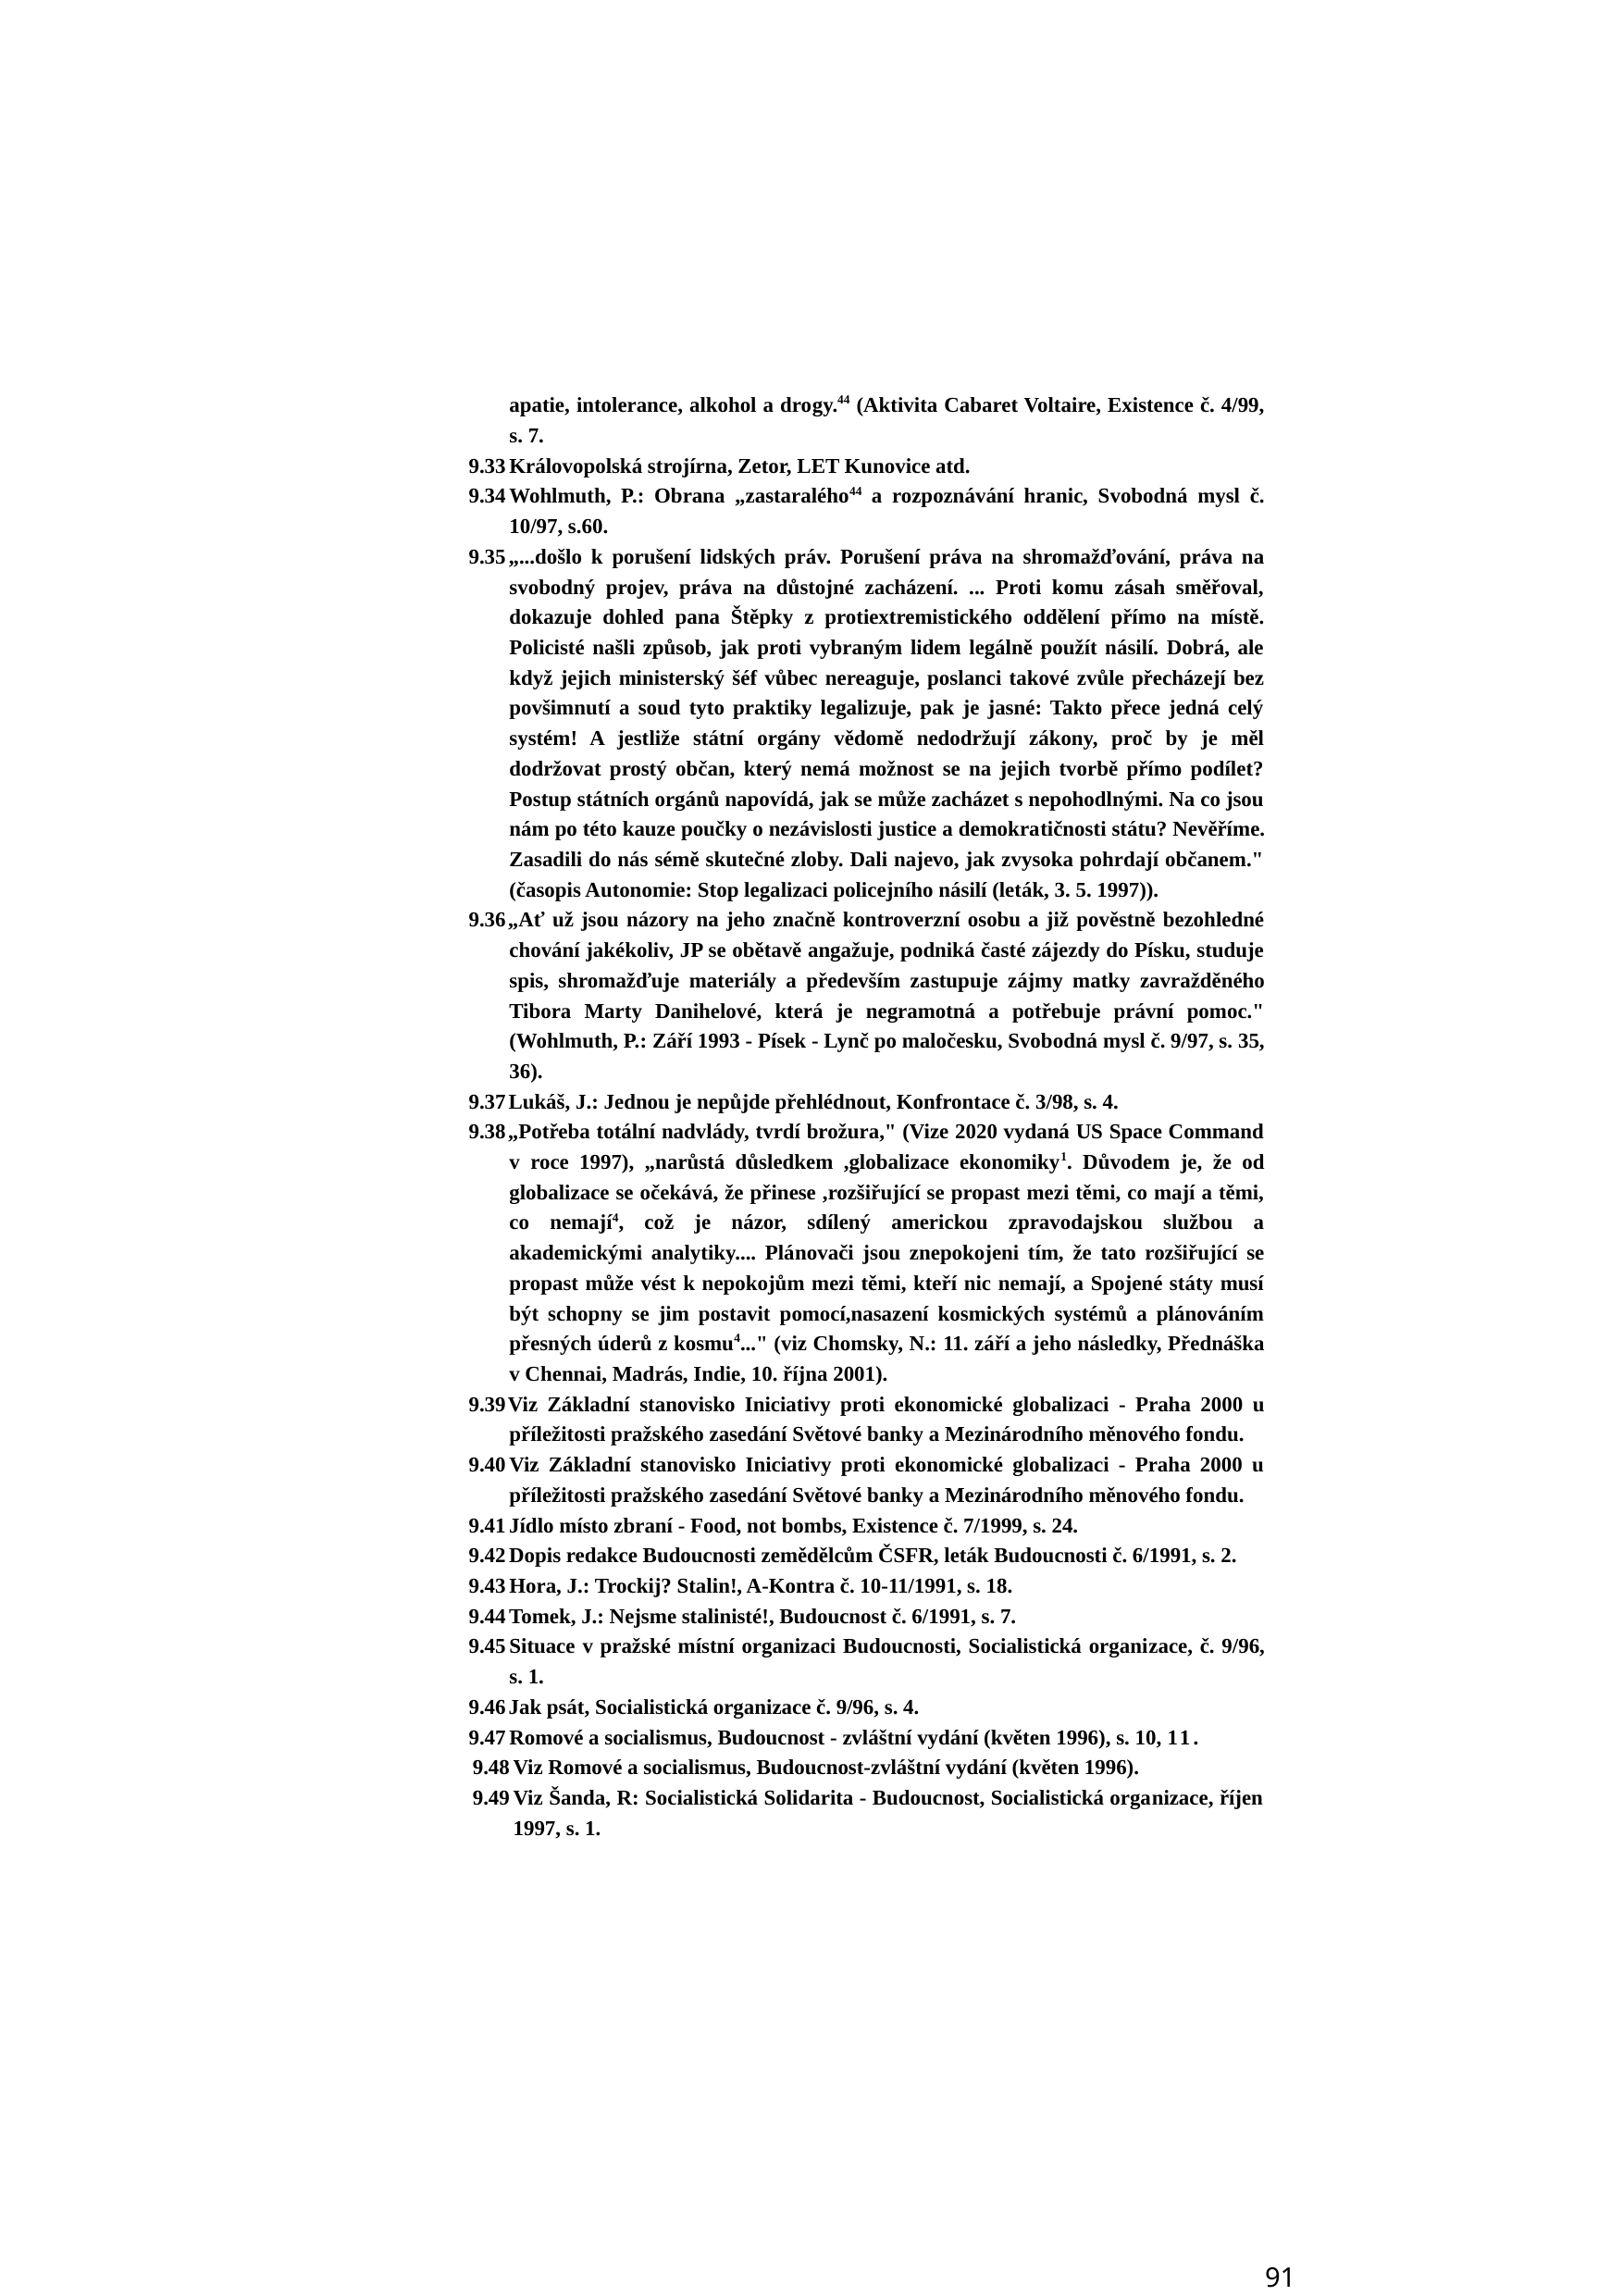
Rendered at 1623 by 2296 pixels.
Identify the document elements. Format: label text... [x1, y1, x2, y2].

list Viz Šanda, R: Socialistická Solidarita - Budoucnost, Socialistická orga­nizace, říjen 1997, s. 1. [473, 1781, 1263, 1842]
list Jídlo místo zbraní - Food, not bombs, Existence č. 7/1999, s. 24. [468, 1508, 1267, 1539]
list Viz Romové a socialismus, Budoucnost-zvláštní vydání (květen 1996). [473, 1751, 1267, 1781]
list Viz Základní stanovisko Iniciativy proti ekonomické globalizaci - Praha 2000 u příležitosti pražského zasedání Světové banky a Mezinárodního měnového fondu. [468, 1447, 1265, 1508]
list Wohlmuth, P.: Obrana „zastaralého44 a rozpoznávání hranic, Svobodná mysl č. 10/97, s.60. [468, 479, 1265, 540]
list Královopolská strojírna, Zetor, LET Kunovice atd. [468, 449, 1267, 479]
list Jak psát, Socialistická organizace č. 9/96, s. 4. [468, 1690, 1267, 1720]
list Viz Základní stanovisko Iniciativy proti ekonomické globalizaci - Praha 2000 u příležitosti pražského zasedání Světové banky a Mezinárodního měnového fondu. [468, 1387, 1265, 1447]
list apatie, intolerance, alkohol a dro­gy.44 (Aktivita Cabaret Voltaire, Existence č. 4/99, s. 7. [468, 389, 1265, 449]
list „Ať už jsou názory na jeho značně kontroverzní osobu a již pověstně bezohledné chování jakékoliv, JP se obětavě angažuje, podniká časté zájezdy do Písku, studuje spis, shromažďuje materiály a především za­stupuje zájmy matky zavražděného Tibora Marty Danihelové, která je negramotná a potřebuje právní pomoc." (Wohlmuth, P.: Září 1993 - Písek - Lynč po maločesku, Svobodná mysl č. 9/97, s. 35, 36). [468, 903, 1265, 1085]
list Tomek, J.: Nejsme stalinisté!, Budoucnost č. 6/1991, s. 7. [468, 1599, 1267, 1630]
list Situace v pražské místní organizaci Budoucnosti, Socialistická organi­zace, č. 9/96, s. 1. [468, 1630, 1265, 1690]
list „Potřeba totální nadvlády, tvrdí brožura," (Vize 2020 vydaná US Space Command v roce 1997), „narůstá důsledkem ,globalizace ekonomiky1. Důvodem je, že od globalizace se očekává, že přinese ,rozšiřující se propast mezi těmi, co mají a těmi, co nemají4, což je názor, sdílený americkou zpravodajskou službou a akademickými analytiky.... Plá­novači jsou znepokojeni tím, že tato rozšiřující se propast může vést k nepokojům mezi těmi, kteří nic nemají, a Spojené státy musí být schop­ny se jim postavit pomocí,nasazení kosmických systémů a plánováním přesných úderů z kosmu4..." (viz Chomsky, N.: 11. září a jeho následky, Přednáška v Chennai, Madrás, Indie, 10. října 2001). [468, 1115, 1265, 1387]
list Lukáš, J.: Jednou je nepůjde přehlédnout, Konfrontace č. 3/98, s. 4. [468, 1085, 1267, 1115]
list Dopis redakce Budoucnosti zemědělcům ČSFR, leták Budoucnosti č. 6/1991, s. 2. [468, 1539, 1265, 1569]
list „...došlo k porušení lidských práv. Porušení práva na shromažďování, práva na svobodný projev, práva na důstojné zacházení. ... Proti komu zásah směřoval, dokazuje dohled pana Štěpky z protiextremistického oddělení přímo na místě. Policisté našli způsob, jak proti vybraným lidem legálně použít násilí. Dobrá, ale když jejich ministerský šéf vůbec nereaguje, poslanci takové zvůle přecházejí bez povšimnutí a soud tyto praktiky legalizuje, pak je jasné: Takto přece jedná celý systém! A jest­liže státní orgány vědomě nedodržují zákony, proč by je měl dodržovat prostý občan, který nemá možnost se na jejich tvorbě přímo podílet? Postup státních orgánů napovídá, jak se může zacházet s nepohodlnými. Na co jsou nám po této kauze poučky o nezávislosti justice a demokra­tičnosti státu? Nevěříme. Zasadili do nás sémě skutečné zloby. Dali najevo, jak zvysoka pohrdají občanem." (časopis Autonomie: Stop lega­lizaci policejního násilí (leták, 3. 5. 1997)). [468, 540, 1265, 903]
list Hora, J.: Trockij? Stalin!, A-Kontra č. 10-11/1991, s. 18. [468, 1569, 1267, 1599]
list Romové a socialismus, Budoucnost - zvláštní vydání (květen 1996), s. 10, 11. [468, 1720, 1265, 1751]
